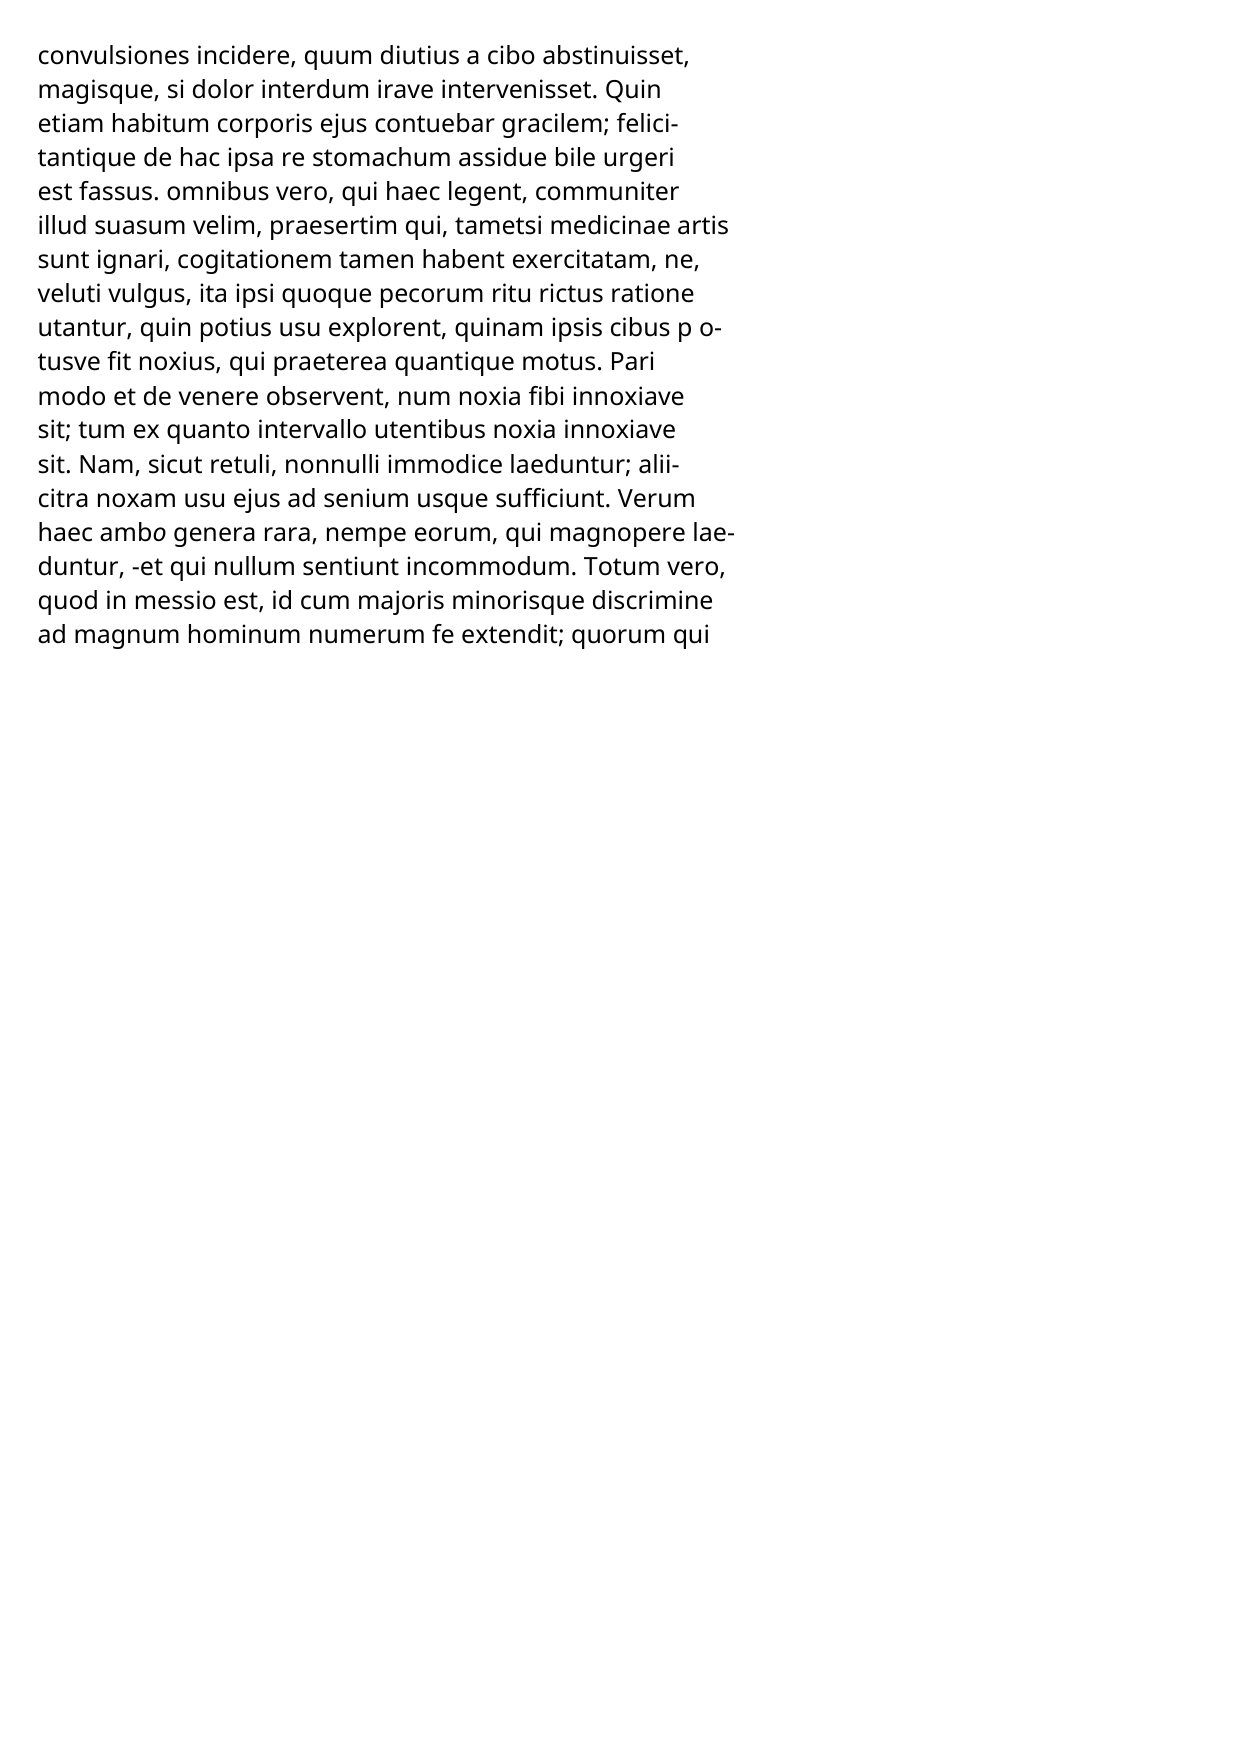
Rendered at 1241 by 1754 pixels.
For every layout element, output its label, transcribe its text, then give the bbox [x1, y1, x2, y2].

text convulsiones incidere, quum diutius a cibo abstinuisset, magisque, si dolor interdum irave intervenisset. Quin etiam habitum corporis ejus contuebar gracilem; felici- tantique de hac ipsa re stomachum assidue bile urgeri est fassus. omnibus vero, qui haec legent, communiter illud suasum velim, praesertim qui, tametsi medicinae artis sunt ignari, cogitationem tamen habent exercitatam, ne, veluti vulgus, ita ipsi quoque pecorum ritu rictus ratione utantur, quin potius usu explorent, quinam ipsis cibus p o- tusve fit noxius, qui praeterea quantique motus. Pari modo et de venere observent, num noxia fibi innoxiave sit; tum ex quanto intervallo utentibus noxia innoxiave sit. Nam, sicut retuli, nonnulli immodice laeduntur; alii- citra noxam usu ejus ad senium usque sufficiunt. Verum haec ambo genera rara, nempe eorum, qui magnopere lae- duntur, -et qui nullum sentiunt incommodum. Totum vero, quod in messio est, id cum majoris minorisque discrimine ad magnum hominum numerum fe extendit; quorum qui [37, 37, 1203, 651]
